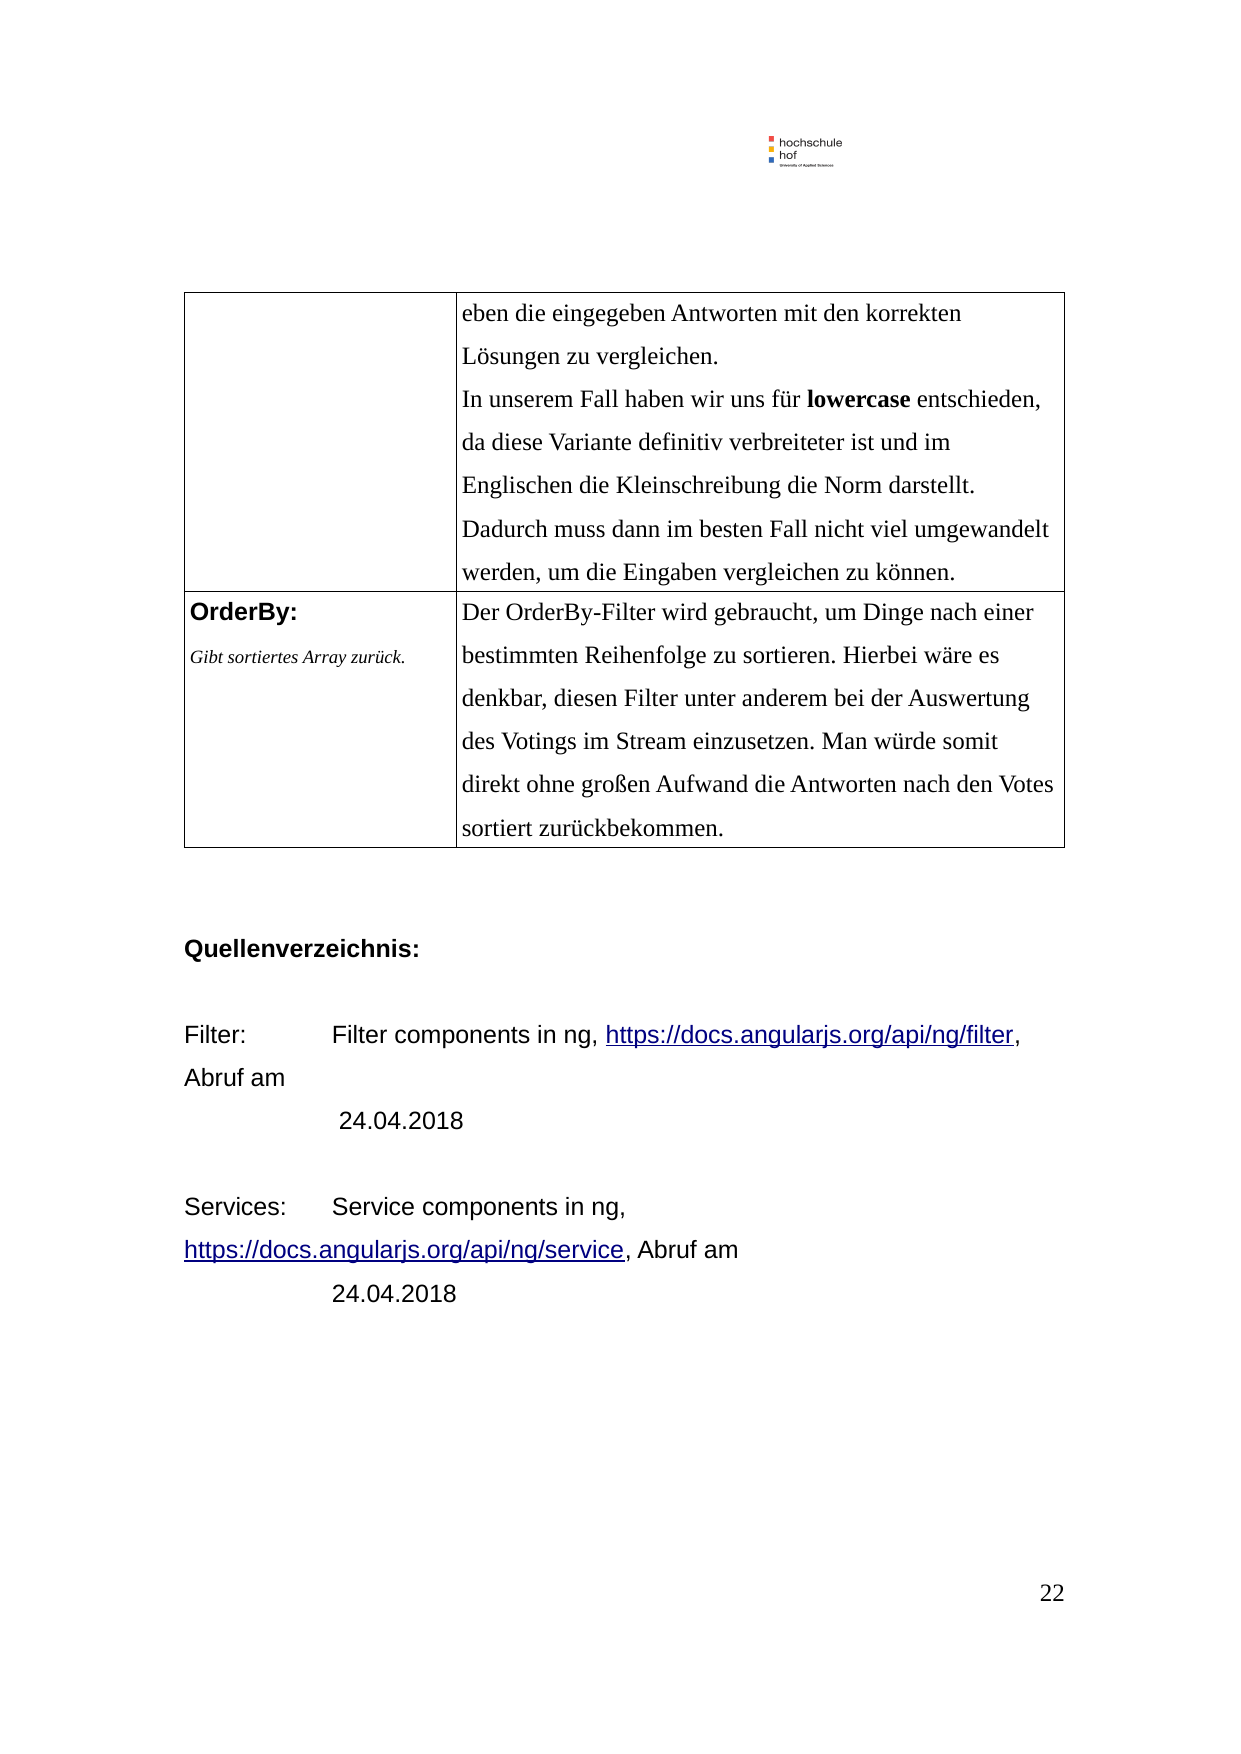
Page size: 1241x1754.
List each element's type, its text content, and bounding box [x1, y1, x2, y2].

text 24.04.2018 [184, 1278, 1064, 1307]
picture [768, 136, 842, 167]
text Services: Service components in ng, https://docs.angularjs.org/api/ng/service, Abruf am [184, 1192, 1064, 1264]
text Filter: Filter components in ng, https://docs.angularjs.org/api/ng/filter, Abruf am [184, 1020, 1064, 1092]
table_cell [185, 293, 456, 591]
table_cell Der OrderBy-Filter wird gebraucht, um Dinge nach einer bestimmten Reihenfolge zu sortieren. Hierbei wäre es denkbar, diesen Filter unter anderem bei der Auswertung des Votings im Stream einzusetzen. Man würde somit direkt ohne großen Aufwand die Antworten nach den Votes sortiert zurückbekommen. [457, 592, 1064, 847]
table_cell OrderBy: Gibt sortiertes Array zurück. [185, 592, 456, 847]
table_cell eben die eingegeben Antworten mit den korrekten Lösungen zu vergleichen. In unserem Fall haben wir uns für lowercase entschieden, da diese Variante definitiv verbreiteter ist und im Englischen die Kleinschreibung die Norm darstellt. Dadurch muss dann im besten Fall nicht viel umgewandelt werden, um die Eingaben vergleichen zu können. [457, 293, 1064, 591]
text 24.04.2018 [184, 1106, 1064, 1135]
text Quellenverzeichnis: [184, 933, 1064, 962]
